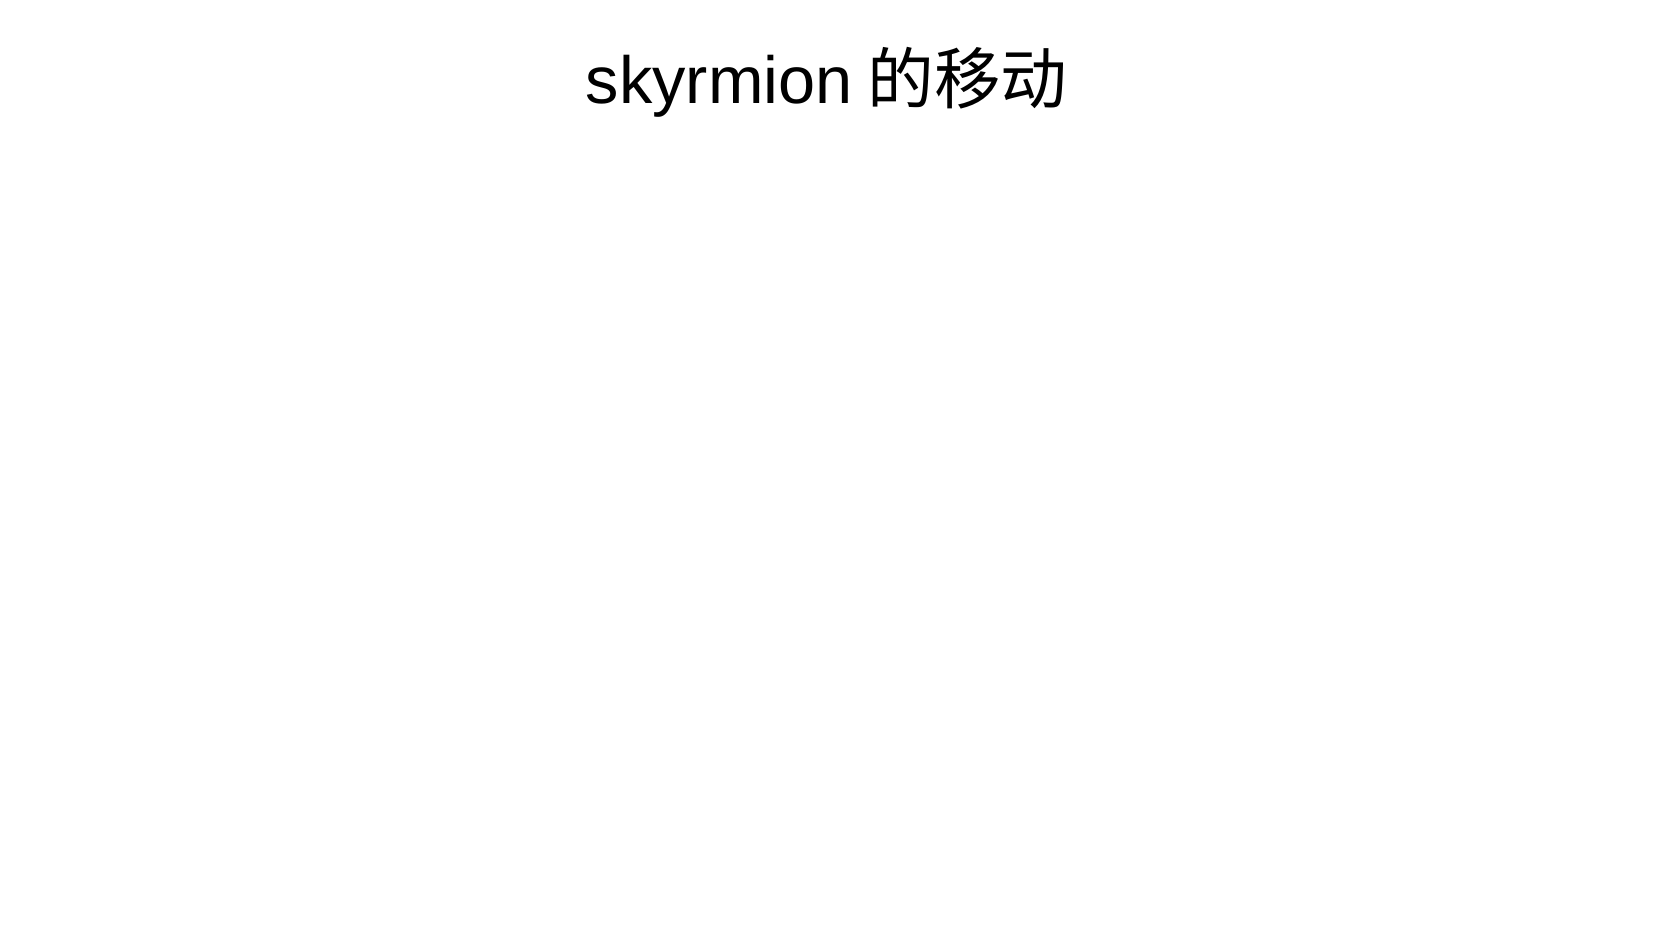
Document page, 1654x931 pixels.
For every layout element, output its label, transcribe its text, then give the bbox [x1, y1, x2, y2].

title skyrmion的移动 [82, 37, 1571, 113]
